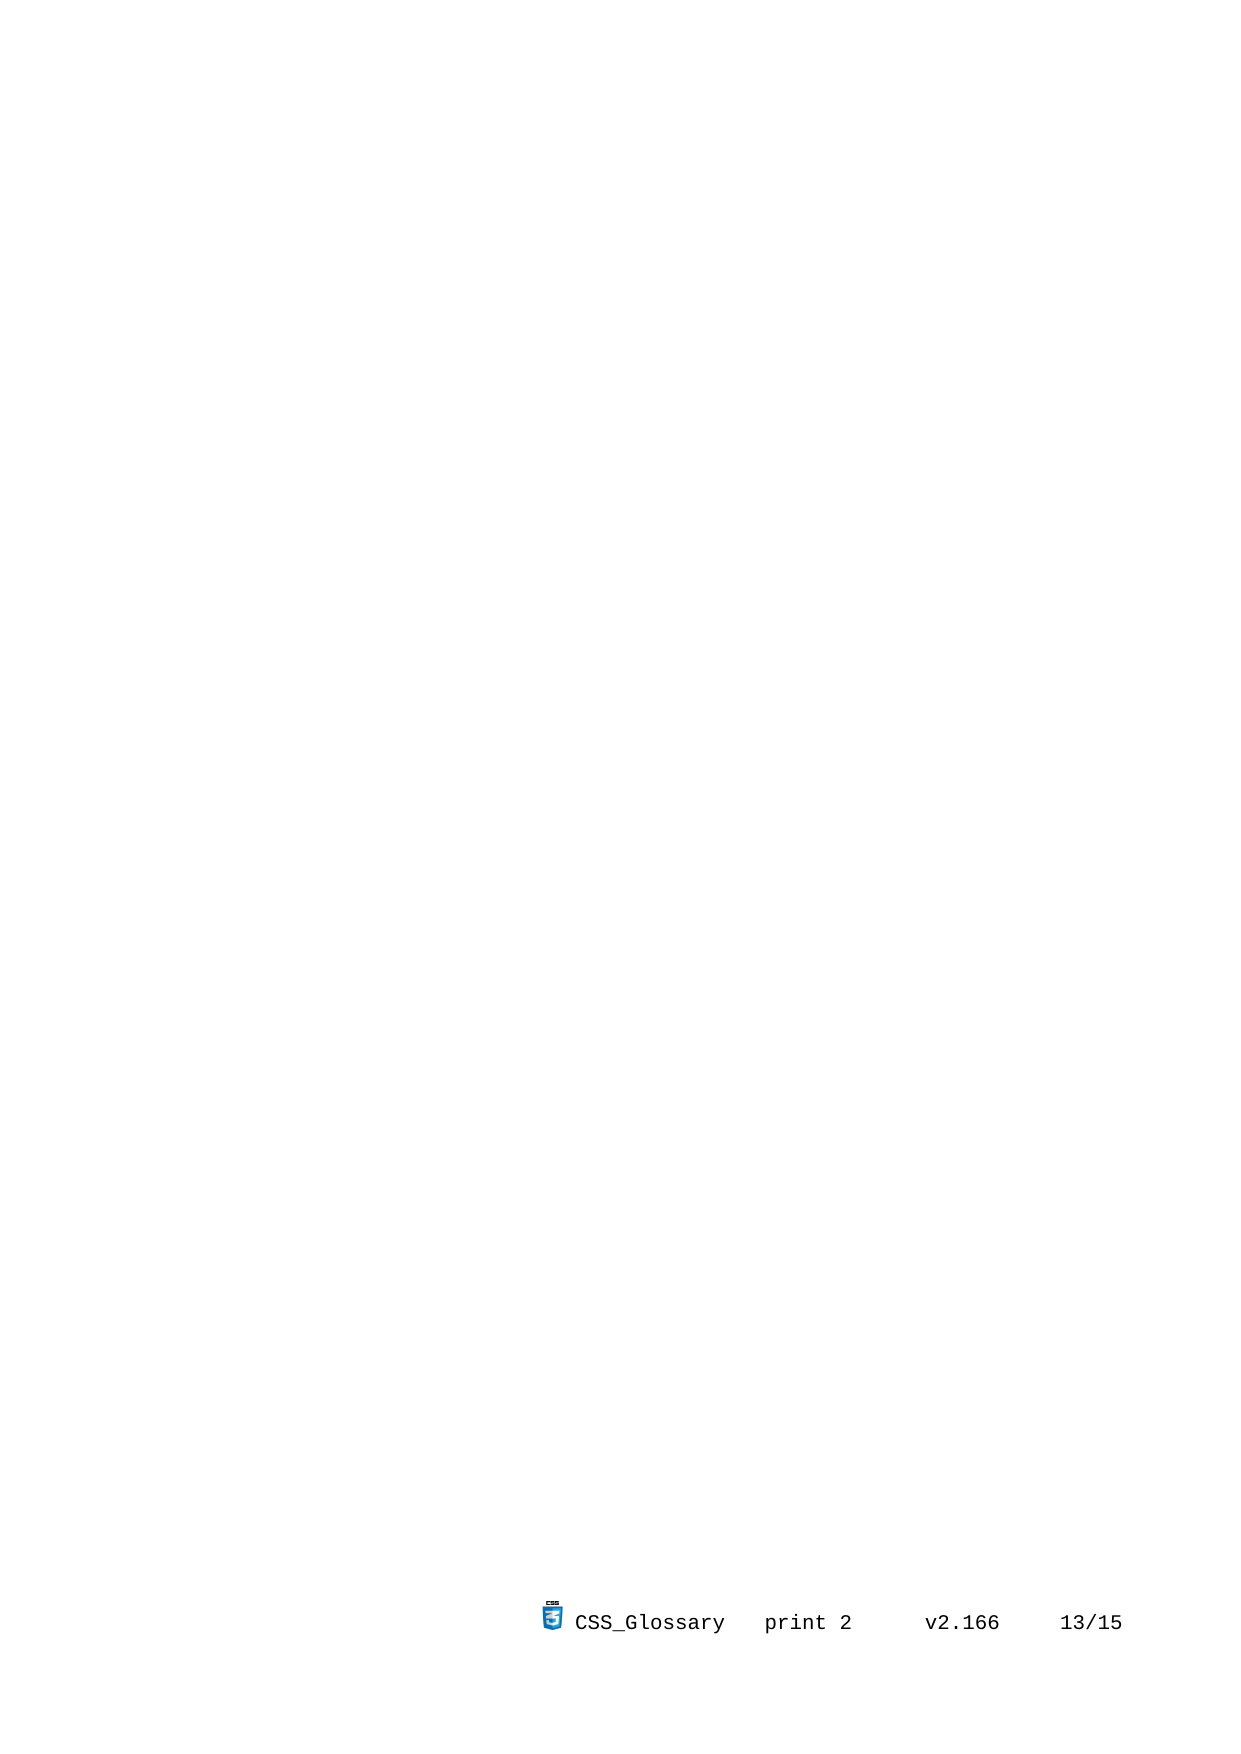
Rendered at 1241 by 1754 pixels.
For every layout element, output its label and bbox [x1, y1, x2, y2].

picture [542, 1601, 563, 1630]
